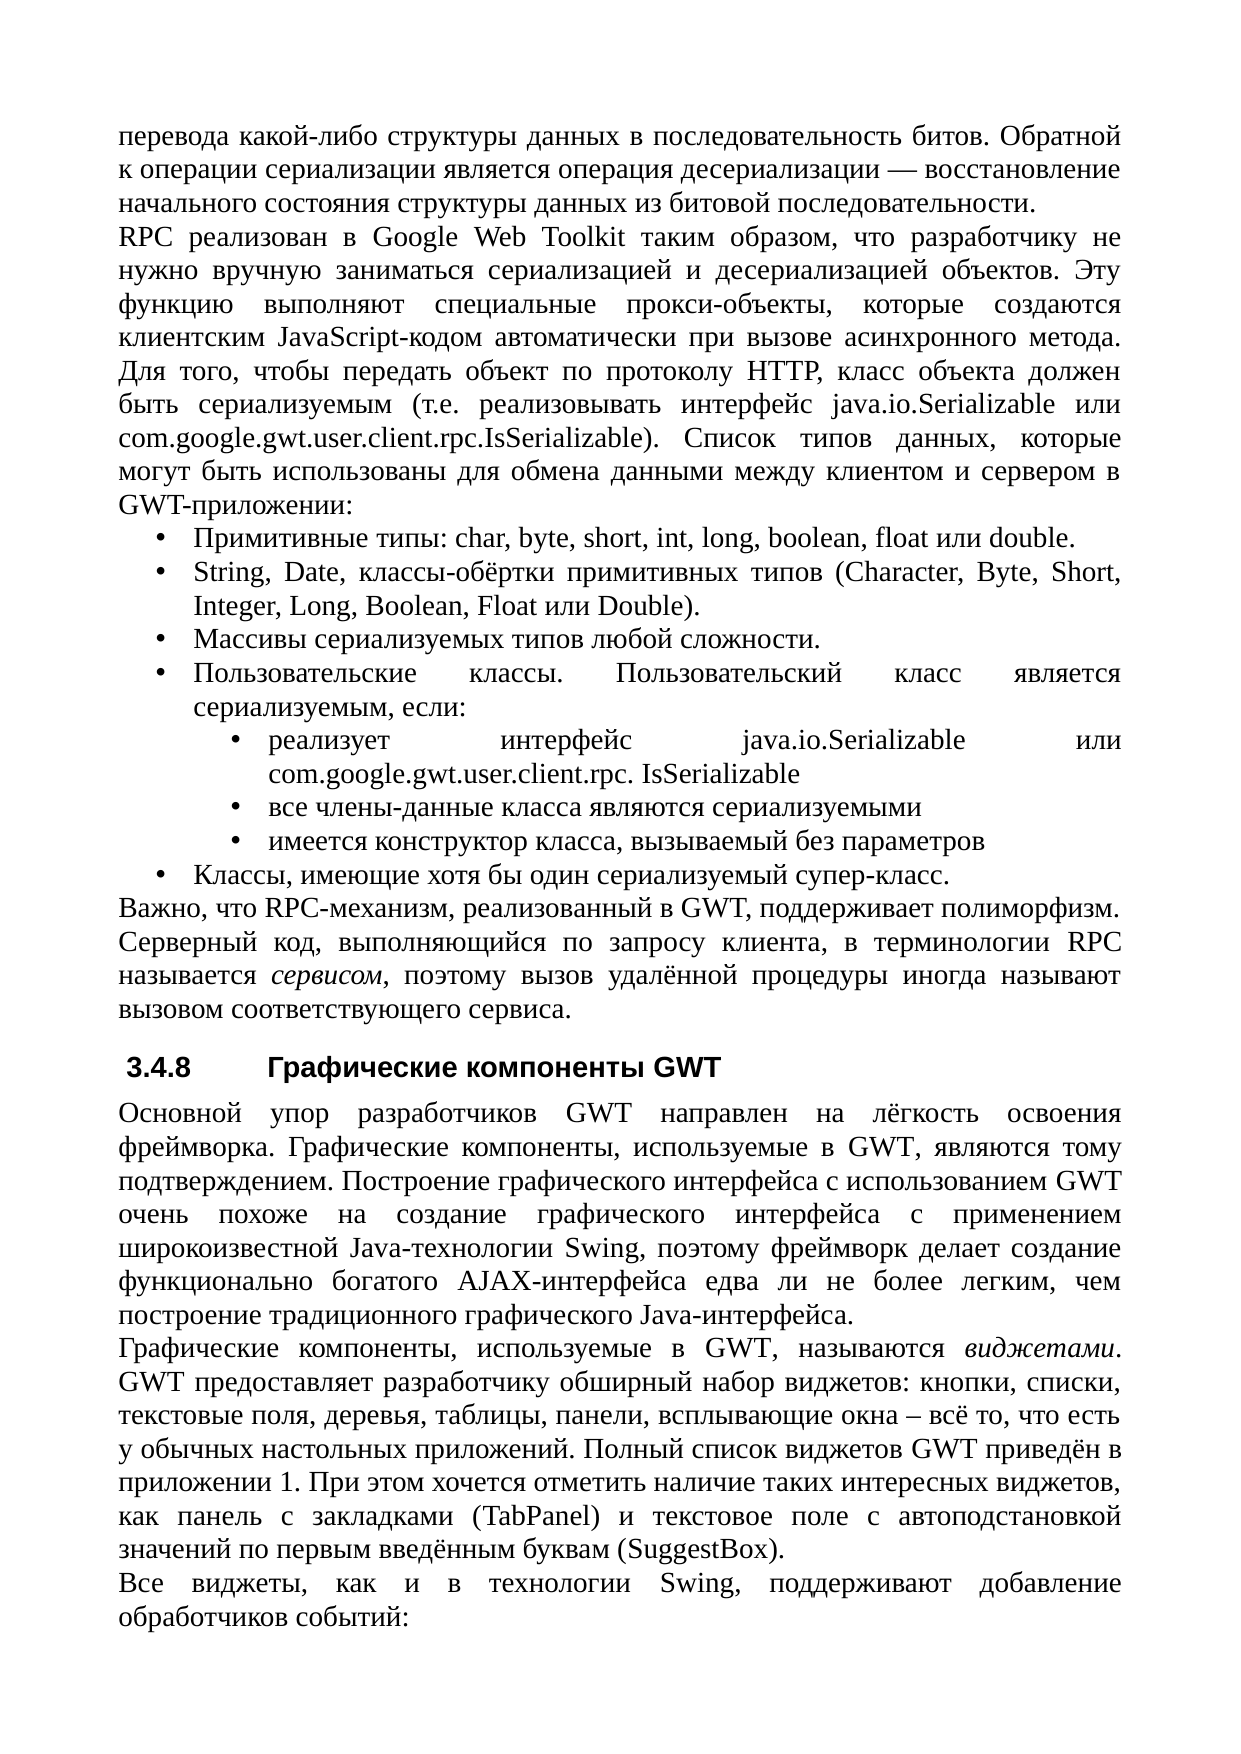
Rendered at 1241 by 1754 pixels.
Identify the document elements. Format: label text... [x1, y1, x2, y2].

list все члены-данные класса являются сериализуемыми [231, 789, 1122, 823]
text перевода какой-либо структуры данных в последовательность битов. Обратной к операции сериализации является операция десериализации — восстановление начального состояния структуры данных из битовой последовательности. [118, 118, 1122, 219]
list Примитивные типы: char, byte, short, int, long, boolean, float или double. [156, 521, 1122, 554]
text Важно, что RPC-механизм, реализованный в GWT, поддерживает полиморфизм. [118, 890, 1122, 924]
text Основной упор разработчиков GWT направлен на лёгкость освоения фреймворка. Графические компоненты, используемые в GWT, являются тому подтверждением. Построение графического интерфейса с использованием GWT очень похоже на создание графического интерфейса с применением широкоизвестной Java-технологии Swing, поэтому фреймворк делает создание функционально богатого AJAX-интерфейса едва ли не более легким, чем построение традиционного графического Java-интерфейса. [118, 1096, 1122, 1330]
list Классы, имеющие хотя бы один сериализуемый супер-класс. [156, 857, 1122, 890]
list String, Date, классы-обёртки примитивных типов (Character, Byte, Short, Integer, Long, Boolean, Float или Double). [156, 554, 1122, 621]
text Графические компоненты, используемые в GWT, называются виджетами. GWT предоставляет разработчику обширный набор виджетов: кнопки, списки, текстовые поля, деревья, таблицы, панели, всплывающие окна – всё то, что есть у обычных настольных приложений. Полный список виджетов GWT приведён в приложении 1. При этом хочется отметить наличие таких интересных виджетов, как панель с закладками (TabPanel) и текстовое поле с автоподстановкой значений по первым введённым буквам (SuggestBox). [118, 1330, 1122, 1565]
subtitle Графические компоненты GWT [118, 1049, 1122, 1083]
text Серверный код, выполняющийся по запросу клиента, в терминологии RPC называется сервисом, поэтому вызов удалённой процедуры иногда называют вызовом соответствующего сервиса. [118, 924, 1122, 1024]
list Массивы сериализуемых типов любой сложности. [156, 621, 1122, 655]
text RPC реализован в Google Web Toolkit таким образом, что разработчику не нужно вручную заниматься сериализацией и десериализацией объектов. Эту функцию выполняют специальные прокси-объекты, которые создаются клиентским JavaScript-кодом автоматически при вызове асинхронного метода. Для того, чтобы передать объект по протоколу HTTP, класс объекта должен быть сериализуемым (т.е. реализовывать интерфейс java.io.Serializable или com.google.gwt.user.client.rpc.IsSerializable). Список типов данных, которые могут быть использованы для обмена данными между клиентом и сервером в GWT-приложении: [118, 219, 1122, 521]
list Пользовательские классы. Пользовательский класс является сериализуемым, если: [156, 655, 1122, 722]
text Все виджеты, как и в технологии Swing, поддерживают добавление обработчиков событий: [118, 1565, 1122, 1632]
list реализует интерфейс java.io.Serializable или com.google.gwt.user.client.rpc. IsSerializable [231, 722, 1122, 789]
list имеется конструктор класса, вызываемый без параметров [231, 823, 1122, 857]
